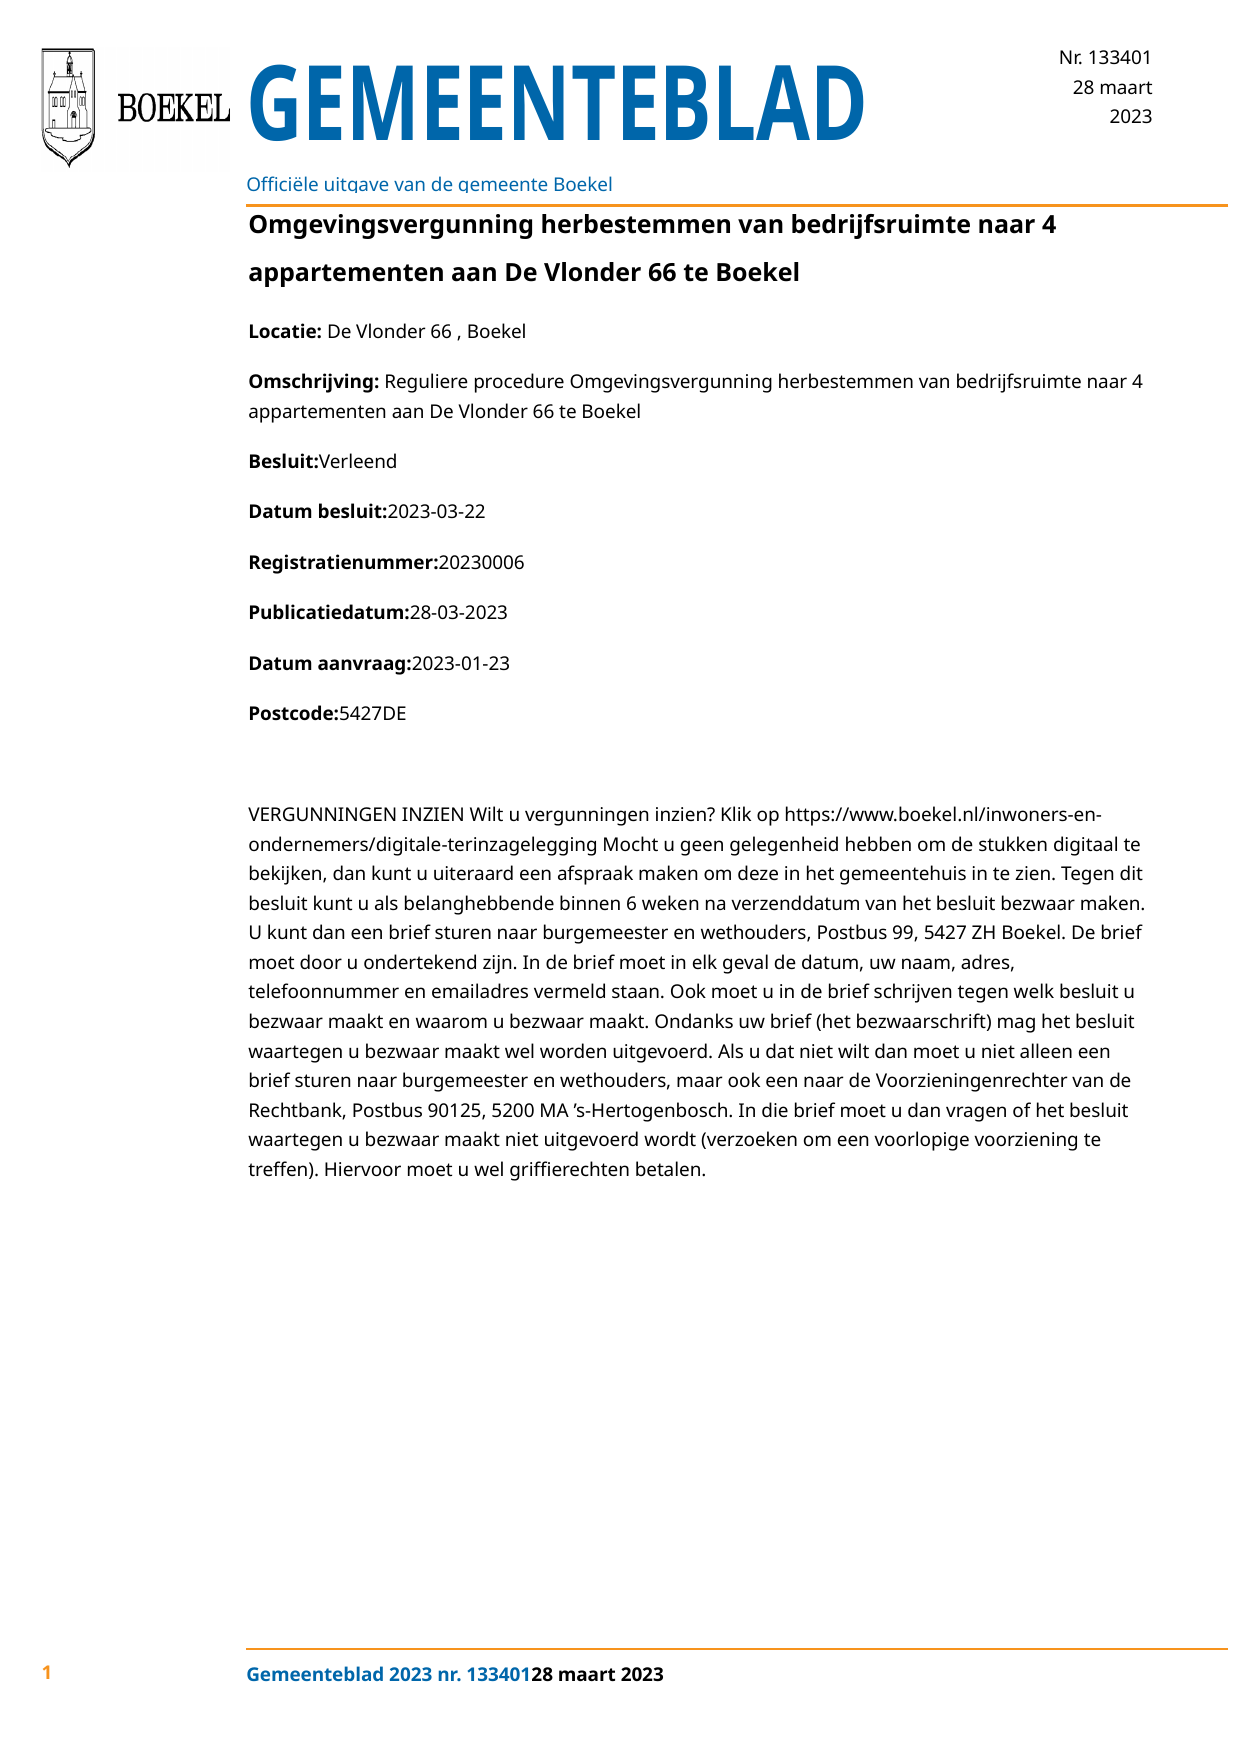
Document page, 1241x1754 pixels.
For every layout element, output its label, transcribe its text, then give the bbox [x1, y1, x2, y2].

text Locatie: De Vlonder 66 , Boekel [248, 318, 1152, 344]
text VERGUNNINGEN INZIEN Wilt u vergunningen inzien? Klik op https://www.boekel.nl/inwoners-en-ondernemers/digitale-terinzagelegging Mocht u geen gelegenheid hebben om de stukken digitaal te bekijken, dan kunt u uiteraard een afspraak maken om deze in het gemeentehuis in te zien. Tegen dit besluit kunt u als belanghebbende binnen 6 weken na verzenddatum van het besluit bezwaar maken. U kunt dan een brief sturen naar burgemeester en wethouders, Postbus 99, 5427 ZH Boekel. De brief moet door u ondertekend zijn. In de brief moet in elk geval de datum, uw naam, adres, telefoonnummer en emailadres vermeld staan. Ook moet u in de brief schrijven tegen welk besluit u bezwaar maakt en waarom u bezwaar maakt. Ondanks uw brief (het bezwaarschrift) mag het besluit waartegen u bezwaar maakt wel worden uitgevoerd. Als u dat niet wilt dan moet u niet alleen een brief sturen naar burgemeester en wethouders, maar ook een naar de Voorzieningenrechter van de Rechtbank, Postbus 90125, 5200 MA ’s-Hertogenbosch. In die brief moet u dan vragen of het besluit waartegen u bezwaar maakt niet uitgevoerd wordt (verzoeken om een voorlopige voorziening te treffen). Hiervoor moet u wel griffierechten betalen. [248, 801, 1152, 1182]
text Publicatiedatum:28-03-2023 [248, 599, 1152, 625]
text Datum aanvraag:2023-01-23 [248, 650, 1152, 676]
text Omgevingsvergunning herbestemmen van bedrijfsruimte naar 4 appartementen aan De Vlonder 66 te Boekel [248, 207, 1152, 288]
text Registratienummer:20230006 [248, 549, 1152, 575]
picture [41, 47, 231, 172]
text Besluit:Verleend [248, 448, 1152, 474]
text Omschrijving: Reguliere procedure Omgevingsvergunning herbestemmen van bedrijfsruimte naar 4 appartementen aan De Vlonder 66 te Boekel [248, 368, 1152, 424]
text Datum besluit:2023-03-22 [248, 499, 1152, 524]
text Postcode:5427DE [248, 700, 1152, 726]
